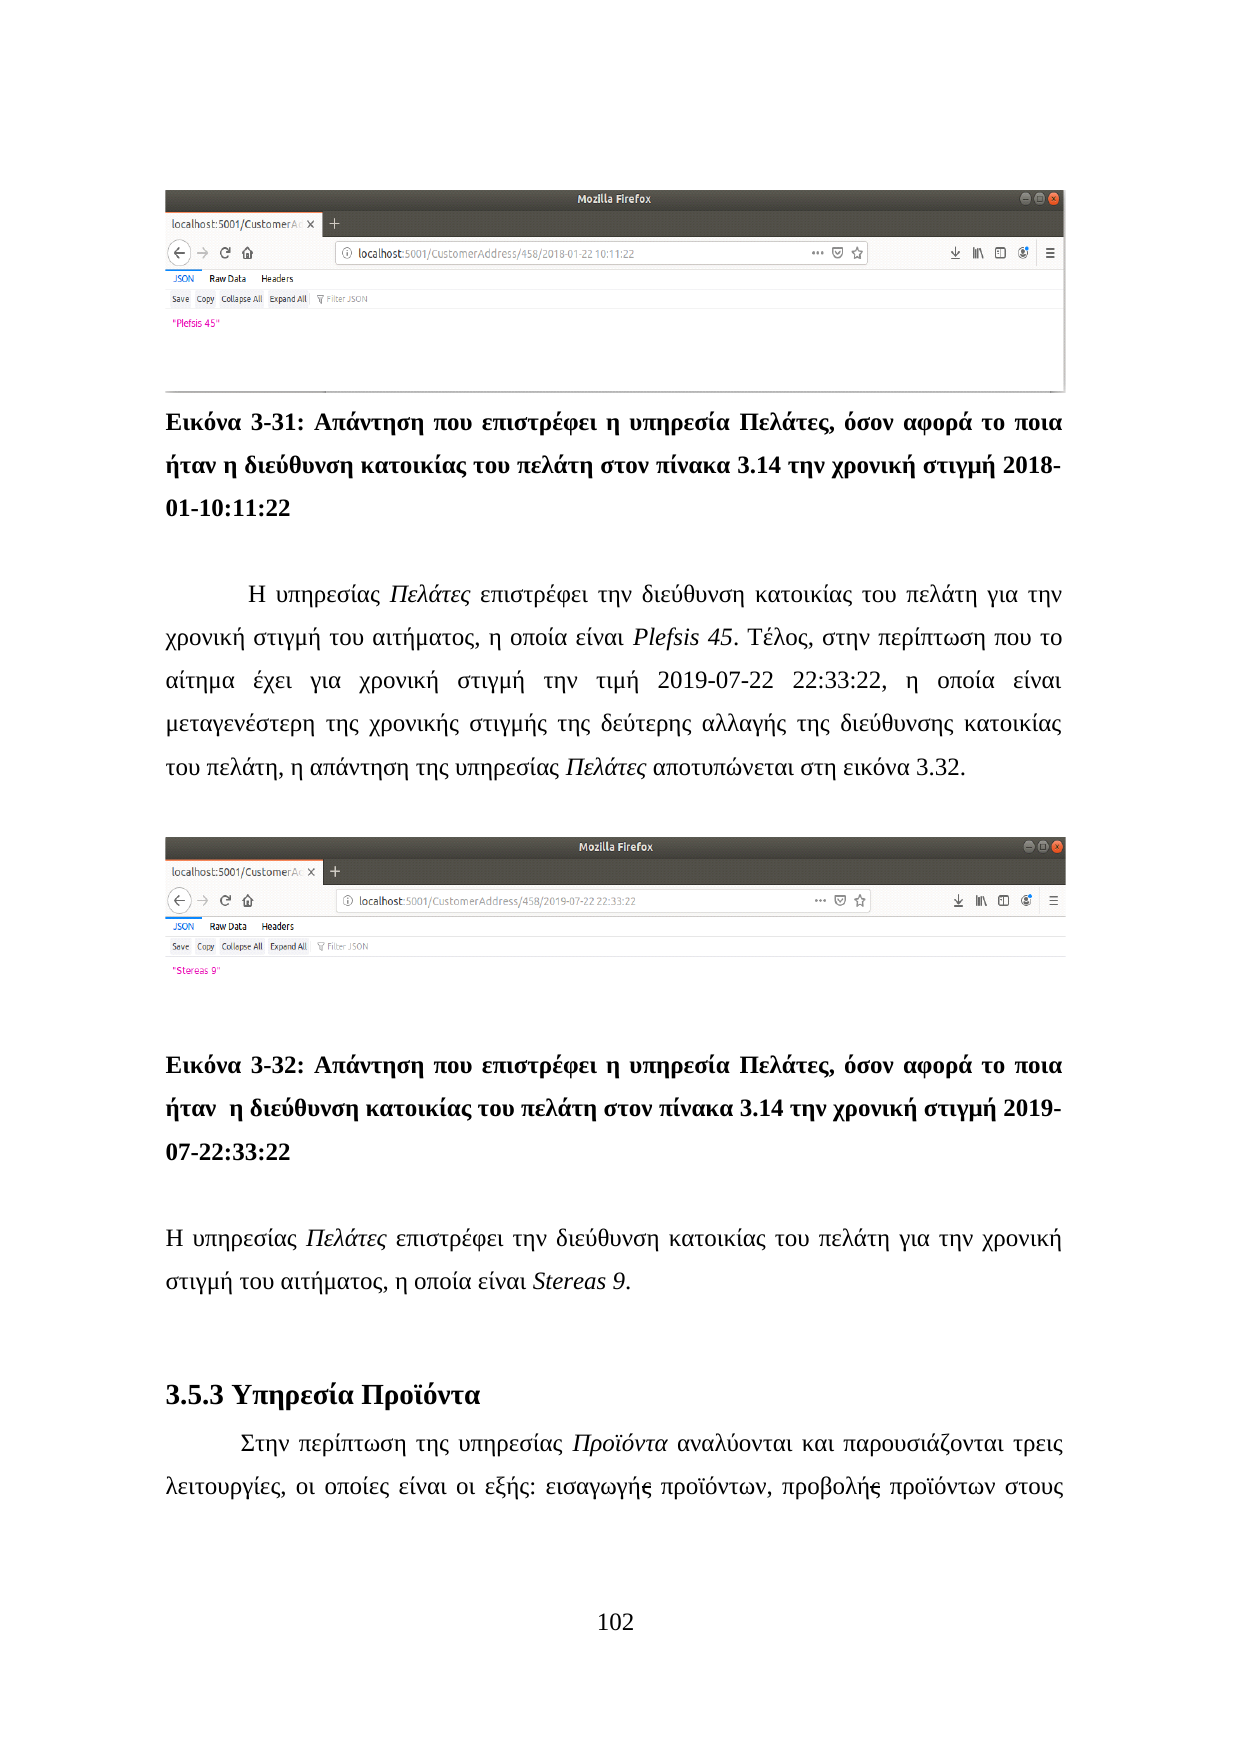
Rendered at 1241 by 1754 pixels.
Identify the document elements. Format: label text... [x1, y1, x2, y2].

text Η υπηρεσίας Πελάτες επιστρέφει την διεύθυνση κατοικίας του πελάτη για την χρονική στιγμή του αιτήματος, η οποία είναι Plefsis 45. Τέλος, στην περίπτωση που το αίτημα έχει για χρονική στιγμή την τιμή 2019-07-22 22:33:22, η οποία είναι μεταγενέστερη της χρονικής στιγμής της δεύτερης αλλαγής της διεύθυνσης κατοικίας του πελάτη, η απάντηση της υπηρεσίας Πελάτες αποτυπώνεται στη εικόνα 3.32. [165, 579, 1063, 780]
picture [165, 190, 1066, 393]
text Η υπηρεσίας Πελάτες επιστρέφει την διεύθυνση κατοικίας του πελάτη για την χρονική στιγμή του αιτήματος, η οποία είναι Stereas 9. [165, 1223, 1063, 1295]
text Εικόνα 3-32: Απάντηση που επιστρέφει η υπηρεσία Πελάτες, όσον αφορά το ποια ήταν η διεύθυνση κατοικίας του πελάτη στον πίνακα 3.14 την χρονική στιγμή 2019-07-22:33:22 [165, 1050, 1063, 1165]
picture [165, 837, 1066, 1036]
text Εικόνα 3-31: Απάντηση που επιστρέφει η υπηρεσία Πελάτες, όσον αφορά το ποια ήταν η διεύθυνση κατοικίας του πελάτη στον πίνακα 3.14 την χρονική στιγμή 2018-01-10:11:22 [165, 407, 1063, 522]
subtitle 3.5.3 Υπηρεσία Προϊόντα [165, 1377, 1063, 1411]
text Στην περίπτωση της υπηρεσίας Προϊόντα αναλύονται και παρουσιάζονται τρεις λειτουργίες, οι οποίες είναι οι εξής: εισαγωγής προϊόντων, προβολής προϊόντων στους [165, 1428, 1063, 1499]
